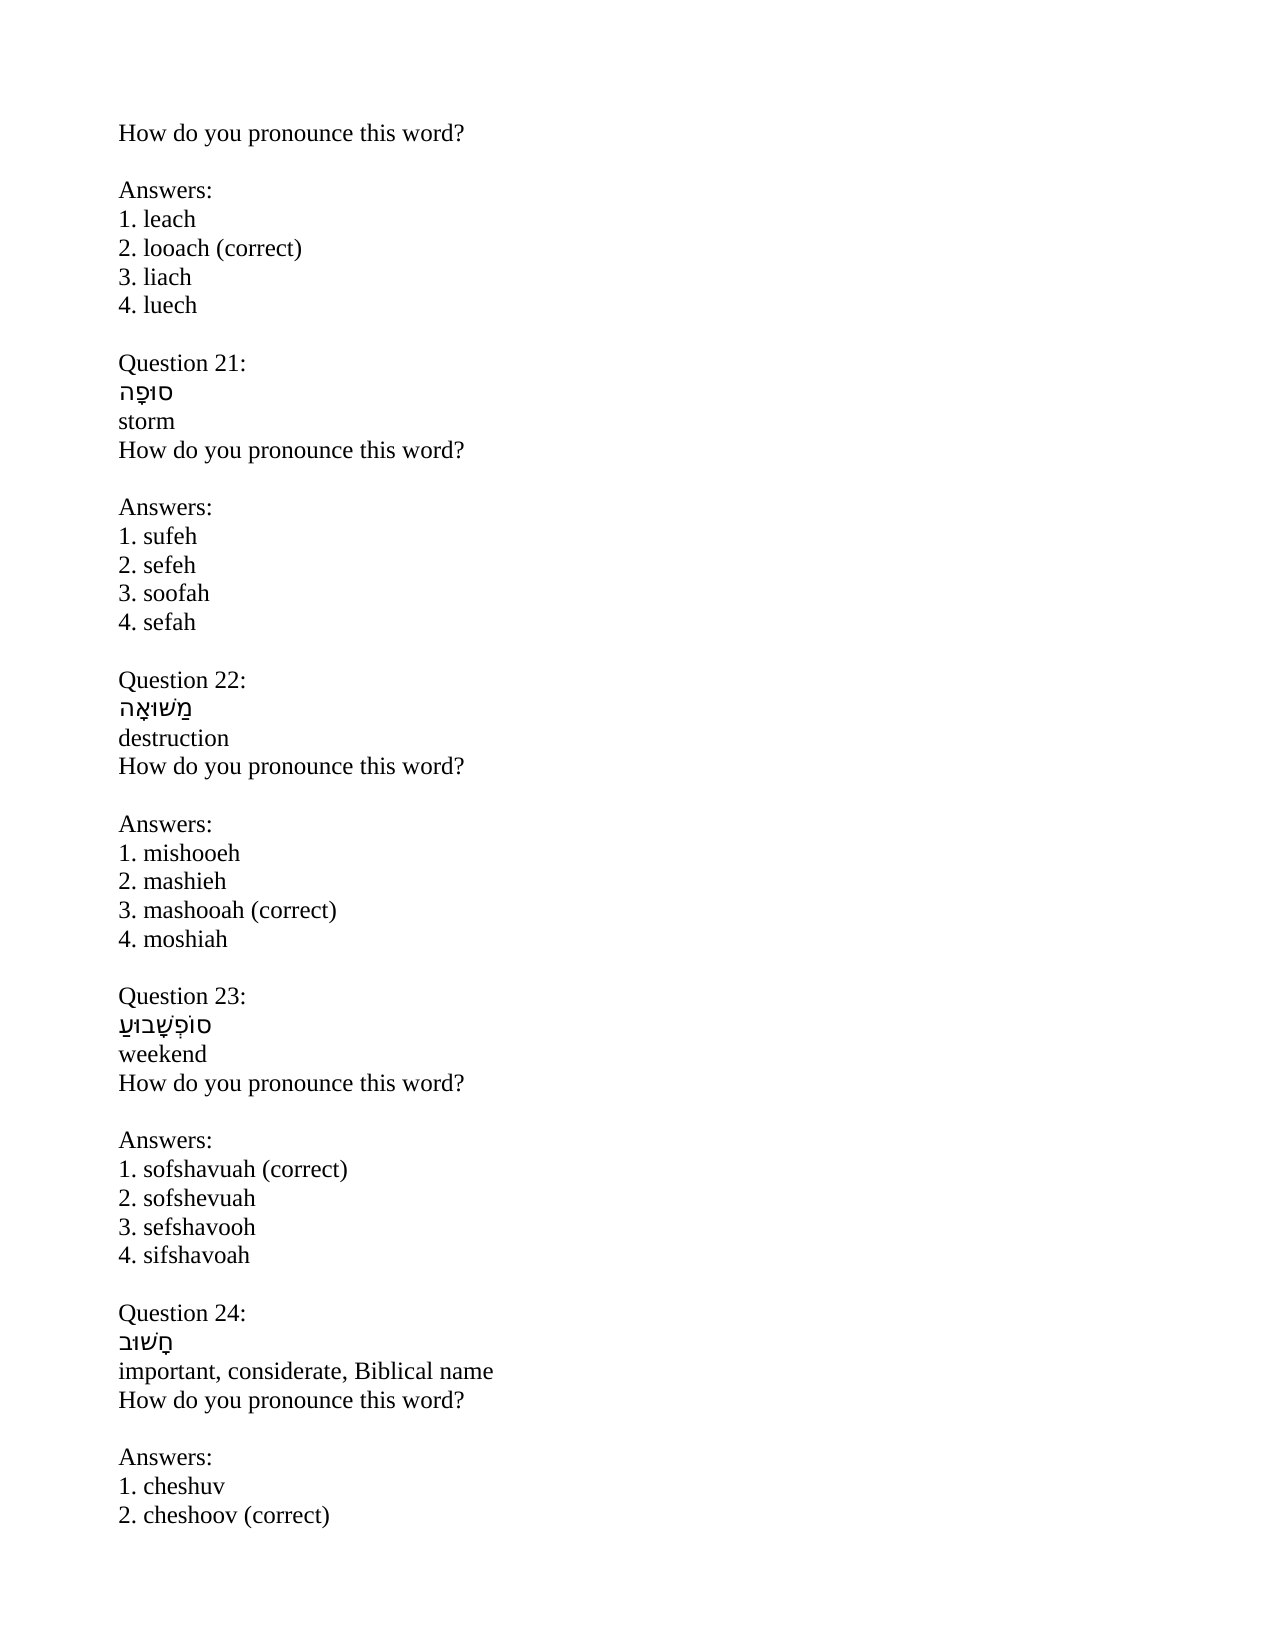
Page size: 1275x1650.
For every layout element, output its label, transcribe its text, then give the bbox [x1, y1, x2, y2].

text 1. mishooeh [118, 838, 1157, 866]
text מַשּׁוּאָה [118, 693, 1157, 723]
text How do you pronounce this word? [118, 118, 1157, 147]
text 4. sefah [118, 607, 1157, 636]
text Question 24: [118, 1298, 1157, 1327]
text 2. mashieh [118, 866, 1157, 895]
text 1. sufeh [118, 521, 1157, 550]
text Question 22: [118, 665, 1157, 693]
text 2. sofshevuah [118, 1183, 1157, 1212]
text Answers: [118, 492, 1157, 521]
text Answers: [118, 176, 1157, 204]
text 1. cheshuv [118, 1471, 1157, 1500]
text סוּפָה [118, 377, 1157, 406]
text weekend [118, 1039, 1157, 1068]
text 2. looach (correct) [118, 233, 1157, 262]
text 4. moshiah [118, 924, 1157, 953]
text 4. luech [118, 291, 1157, 319]
text How do you pronounce this word? [118, 1068, 1157, 1097]
text destruction [118, 723, 1157, 751]
text How do you pronounce this word? [118, 435, 1157, 463]
text 4. sifshavoah [118, 1241, 1157, 1269]
text 2. sefeh [118, 550, 1157, 578]
text Question 21: [118, 348, 1157, 377]
text 3. soofah [118, 578, 1157, 607]
text חָשׁוּב [118, 1327, 1157, 1356]
text How do you pronounce this word? [118, 1385, 1157, 1413]
text important, considerate, Biblical name [118, 1356, 1157, 1385]
text 3. mashooah (correct) [118, 895, 1157, 924]
text How do you pronounce this word? [118, 751, 1157, 780]
text Question 23: [118, 981, 1157, 1010]
text Answers: [118, 1126, 1157, 1154]
text 2. cheshoov (correct) [118, 1500, 1157, 1528]
text 3. liach [118, 262, 1157, 291]
text סוֹפְשָׁבוּעַ [118, 1010, 1157, 1039]
text 1. leach [118, 204, 1157, 233]
text Answers: [118, 1442, 1157, 1471]
text 1. sofshavuah (correct) [118, 1154, 1157, 1183]
text 3. sefshavooh [118, 1212, 1157, 1241]
text Answers: [118, 809, 1157, 838]
text storm [118, 406, 1157, 435]
